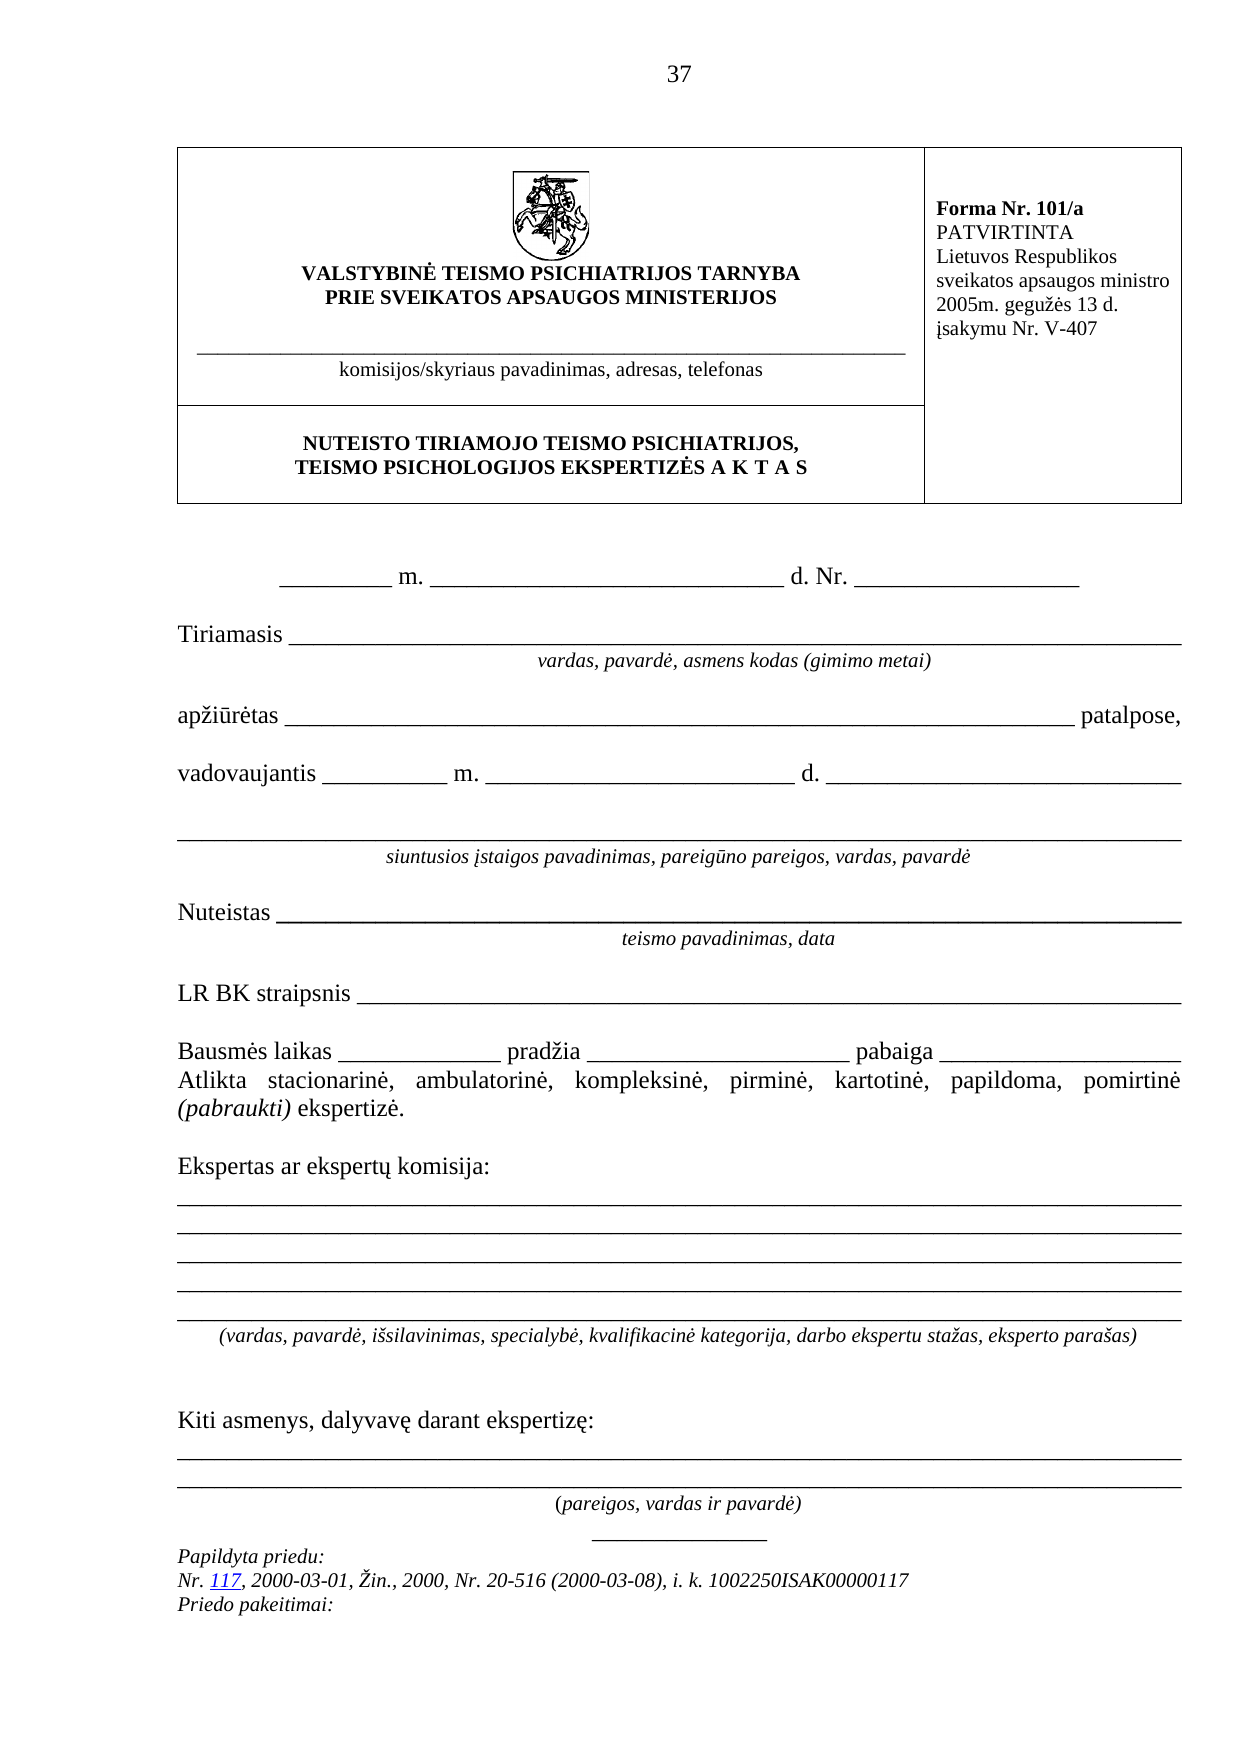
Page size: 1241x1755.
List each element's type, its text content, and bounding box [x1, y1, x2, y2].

table_header VALSTYBINĖ TEISMO PSICHIATRIJOS TARNYBA PRIE SVEIKATOS APSAUGOS MINISTERIJOS ____________________________________________________________________ komisijos/skyriaus pavadinimas, adresas, telefonas [178, 148, 924, 405]
text vardas, pavardė, asmens kodas (gimimo metai) [177, 647, 1181, 672]
text Ekspertas ar ekspertų komisija: [177, 1151, 1181, 1180]
text Priedo pakeitimai: [177, 1592, 1181, 1616]
text Tiriamasis [177, 619, 1181, 647]
text LR BK straipsnis [177, 978, 1181, 1007]
table_cell NUTEISTO TIRIAMOJO TEISMO PSICHIATRIJOS, TEISMO PSICHOLOGIJOS EKSPERTIZĖS AKTAS [178, 406, 924, 503]
text Kiti asmenys, dalyvavę darant ekspertizę: [177, 1405, 1181, 1434]
text _________ m. d. Nr. __________________ [177, 561, 1181, 590]
text apžiūrėtas patalpose, [177, 700, 1181, 729]
text Papildyta priedu: [177, 1544, 1181, 1568]
table_header Forma Nr. 101/a PATVIRTINTA Lietuvos Respublikos sveikatos apsaugos ministro 2005m. gegužės 13 d. įsakymu Nr. V-407 [925, 148, 1181, 503]
subtitle teismo pavadinimas, data [177, 926, 1181, 950]
text (vardas, pavardė, išsilavinimas, specialybė, kvalifikacinė kategorija, darbo ekspertu stažas, eksperto parašas) [177, 1323, 1181, 1347]
subtitle Nuteistas [177, 897, 1181, 926]
text Atlikta stacionarinė, ambulatorinė, kompleksinė, pirminė, kartotinė, papildoma, pomirtinė (pabraukti) ekspertizė. [177, 1065, 1181, 1122]
text vadovaujantis __________ m. d. [177, 758, 1181, 787]
text ______________ [177, 1515, 1181, 1544]
text (pareigos, vardas ir pavardė) [177, 1491, 1181, 1515]
text siuntusios įstaigos pavadinimas, pareigūno pareigos, vardas, pavardė [177, 844, 1181, 868]
text Nr. 117, 2000-03-01, Žin., 2000, Nr. 20-516 (2000-03-08), i. k. 1002250ISAK00000117 [177, 1568, 1181, 1592]
text Bausmės laikas _____________ pradžia _____________________ pabaiga [177, 1036, 1181, 1065]
